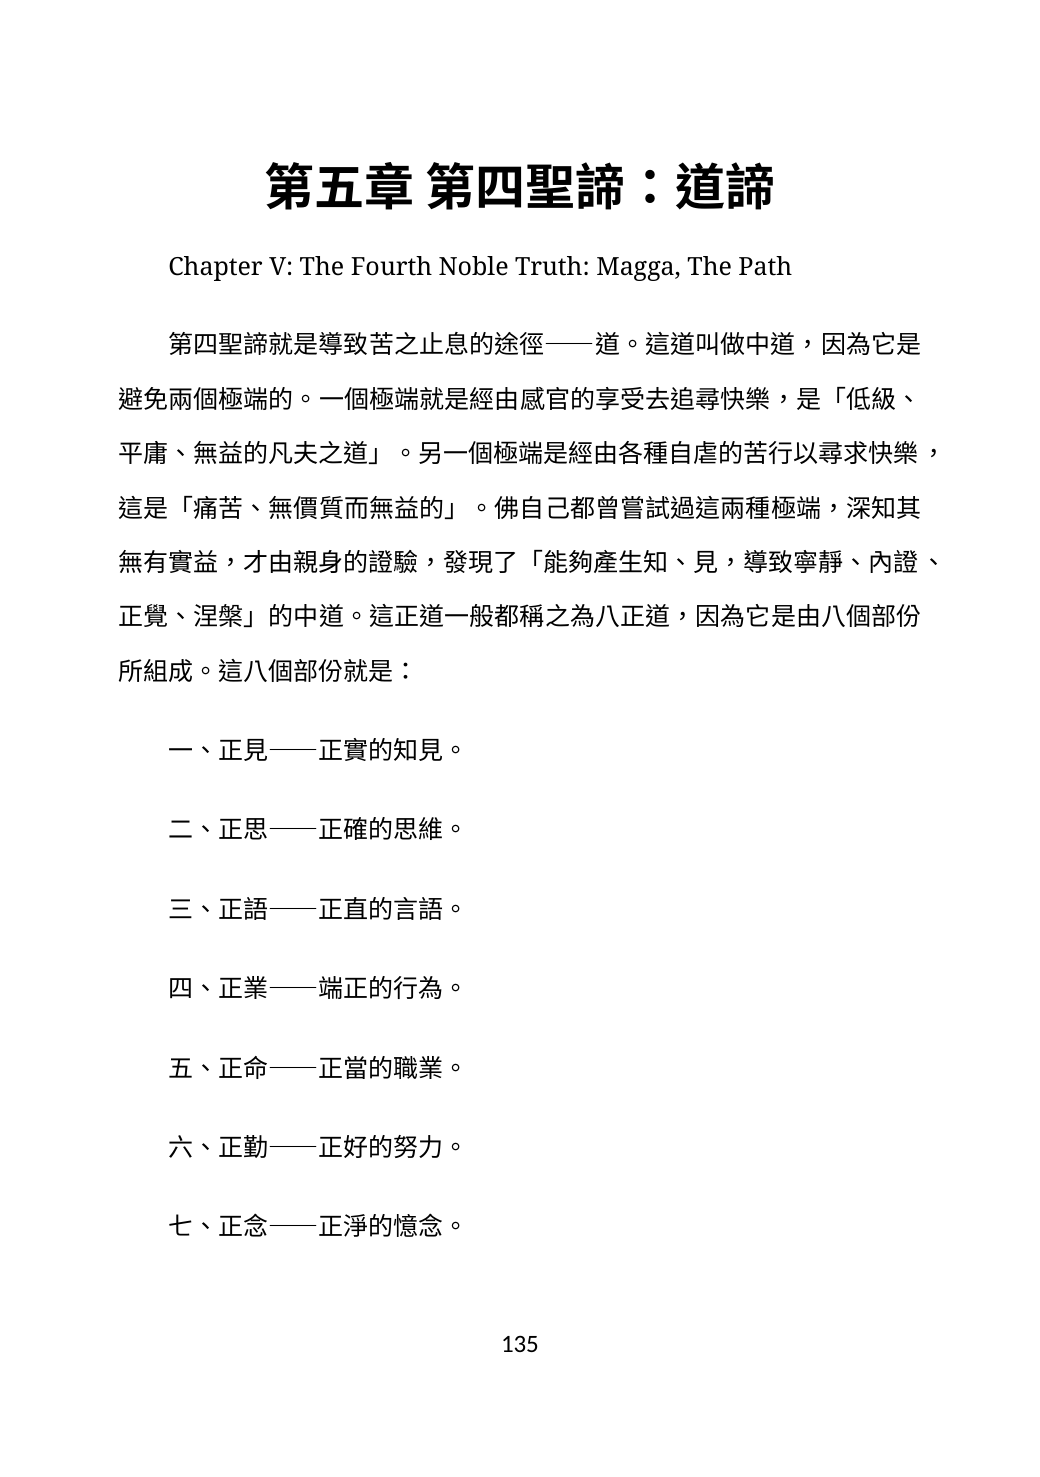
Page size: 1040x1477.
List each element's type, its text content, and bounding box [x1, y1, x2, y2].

text 三、正語——正直的言語。 [118, 889, 921, 926]
text 六、正勤——正好的努力。 [118, 1127, 921, 1164]
subtitle 第五章 第四聖諦：道諦 [118, 147, 921, 220]
text 一、正見——正實的知見。 [118, 731, 921, 767]
text 五、正命——正當的職業。 [118, 1048, 921, 1084]
text Chapter V: The Fourth Noble Truth: Magga, The Path [118, 249, 921, 283]
text 四、正業——端正的行為。 [118, 969, 921, 1005]
text 七、正念——正淨的憶念。 [118, 1207, 921, 1243]
text 二、正思——正確的思維。 [118, 810, 921, 846]
text 第四聖諦就是導致苦之止息的途徑——道。這道叫做中道，因為它是避免兩個極端的。一個極端就是經由感官的享受去追尋快樂，是「低級、平庸、無益的凡夫之道」。另一個極端是經由各種自虐的苦行以尋求快樂，這是「痛苦、無價質而無益的」。佛自己都曾嘗試過這兩種極端，深知其無有實益，才由親身的證驗，發現了「能夠產生知、見，導致寧靜、內證、正覺、涅槃」的中道。這正道一般都稱之為八正道，因為它是由八個部份所組成。這八個部份就是： [118, 325, 921, 687]
